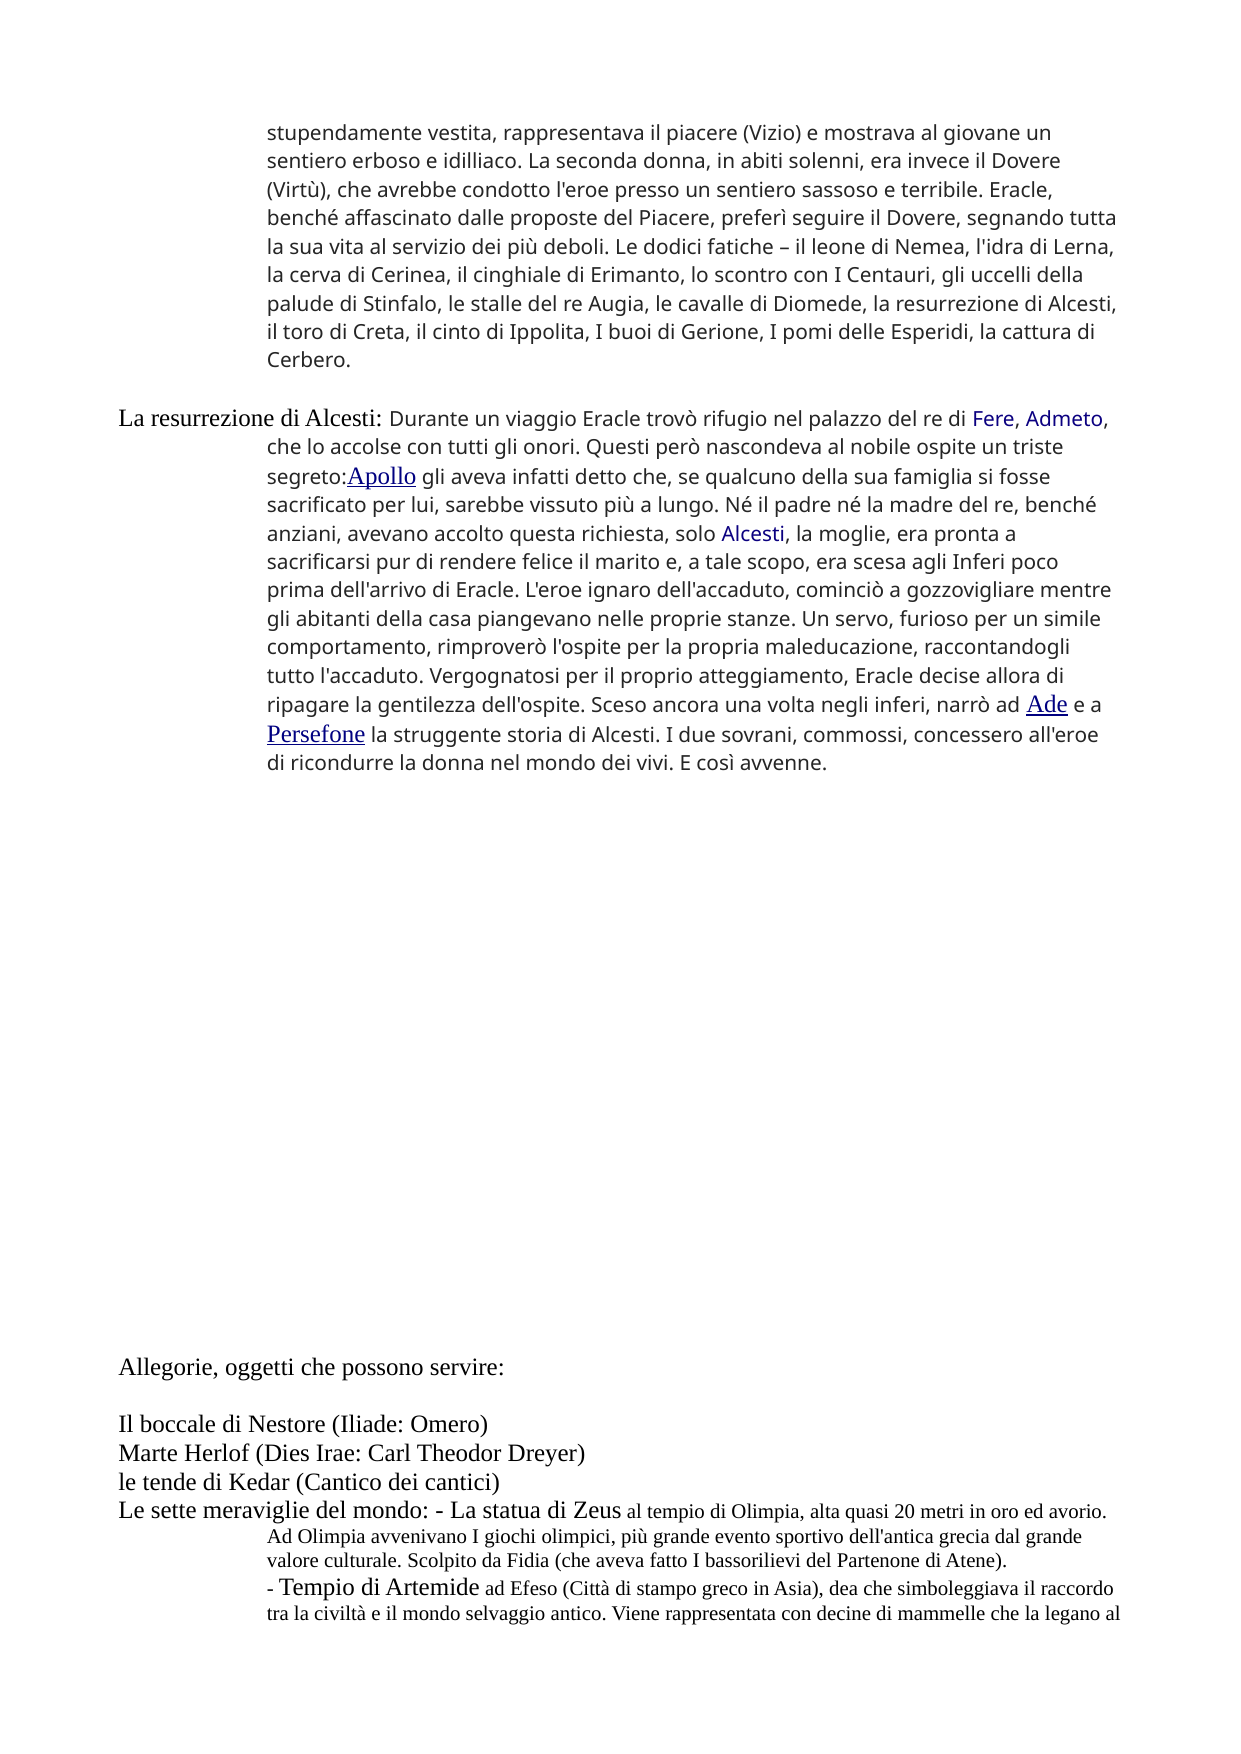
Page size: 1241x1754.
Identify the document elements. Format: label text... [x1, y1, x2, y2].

text Marte Herlof (Dies Irae: Carl Theodor Dreyer) [118, 1438, 1122, 1467]
text La resurrezione di Alcesti: Durante un viaggio Eracle trovò rifugio nel palazzo del re di Fere, Admeto, che lo accolse con tutti gli onori. Questi però nascondeva al nobile ospite un triste segreto:Apollo gli aveva infatti detto che, se qualcuno della sua famiglia si fosse sacrificato per lui, sarebbe vissuto più a lungo. Né il padre né la madre del re, benché anziani, avevano accolto questa richiesta, solo Alcesti, la moglie, era pronta a sacrificarsi pur di rendere felice il marito e, a tale scopo, era scesa agli Inferi poco prima dell'arrivo di Eracle. L'eroe ignaro dell'accaduto, cominciò a gozzovigliare mentre gli abitanti della casa piangevano nelle proprie stanze. Un servo, furioso per un simile comportamento, rimproverò l'ospite per la propria maleducazione, raccontandogli tutto l'accaduto. Vergognatosi per il proprio atteggiamento, Eracle decise allora di ripagare la gentilezza dell'ospite. Sceso ancora una volta negli inferi, narrò ad Ade e a Persefone la struggente storia di Alcesti. I due sovrani, commossi, concessero all'eroe di ricondurre la donna nel mondo dei vivi. E così avvenne. [118, 403, 1122, 777]
text Allegorie, oggetti che possono servire: [118, 1352, 1122, 1380]
text stupendamente vestita, rappresentava il piacere (Vizio) e mostrava al giovane un sentiero erboso e idilliaco. La seconda donna, in abiti solenni, era invece il Dovere (Virtù), che avrebbe condotto l'eroe presso un sentiero sassoso e terribile. Eracle, benché affascinato dalle proposte del Piacere, preferì seguire il Dovere, segnando tutta la sua vita al servizio dei più deboli. Le dodici fatiche – il leone di Nemea, l'idra di Lerna, la cerva di Cerinea, il cinghiale di Erimanto, lo scontro con I Centauri, gli uccelli della palude di Stinfalo, le stalle del re Augia, le cavalle di Diomede, la resurrezione di Alcesti, il toro di Creta, il cinto di Ippolita, I buoi di Gerione, I pomi delle Esperidi, la cattura di Cerbero. [118, 118, 1122, 374]
text - Tempio di Artemide ad Efeso (Città di stampo greco in Asia), dea che simboleggiava il raccordo tra la civiltà e il mondo selvaggio antico. Viene rappresentata con decine di mammelle che la legano al [118, 1572, 1122, 1625]
text Le sette meraviglie del mondo: - La statua di Zeus al tempio di Olimpia, alta quasi 20 metri in oro ed avorio. Ad Olimpia avvenivano I giochi olimpici, più grande evento sportivo dell'antica grecia dal grande valore culturale. Scolpito da Fidia (che aveva fatto I bassorilievi del Partenone di Atene). [118, 1495, 1122, 1572]
text Il boccale di Nestore (Iliade: Omero) [118, 1409, 1122, 1438]
text le tende di Kedar (Cantico dei cantici) [118, 1467, 1122, 1495]
